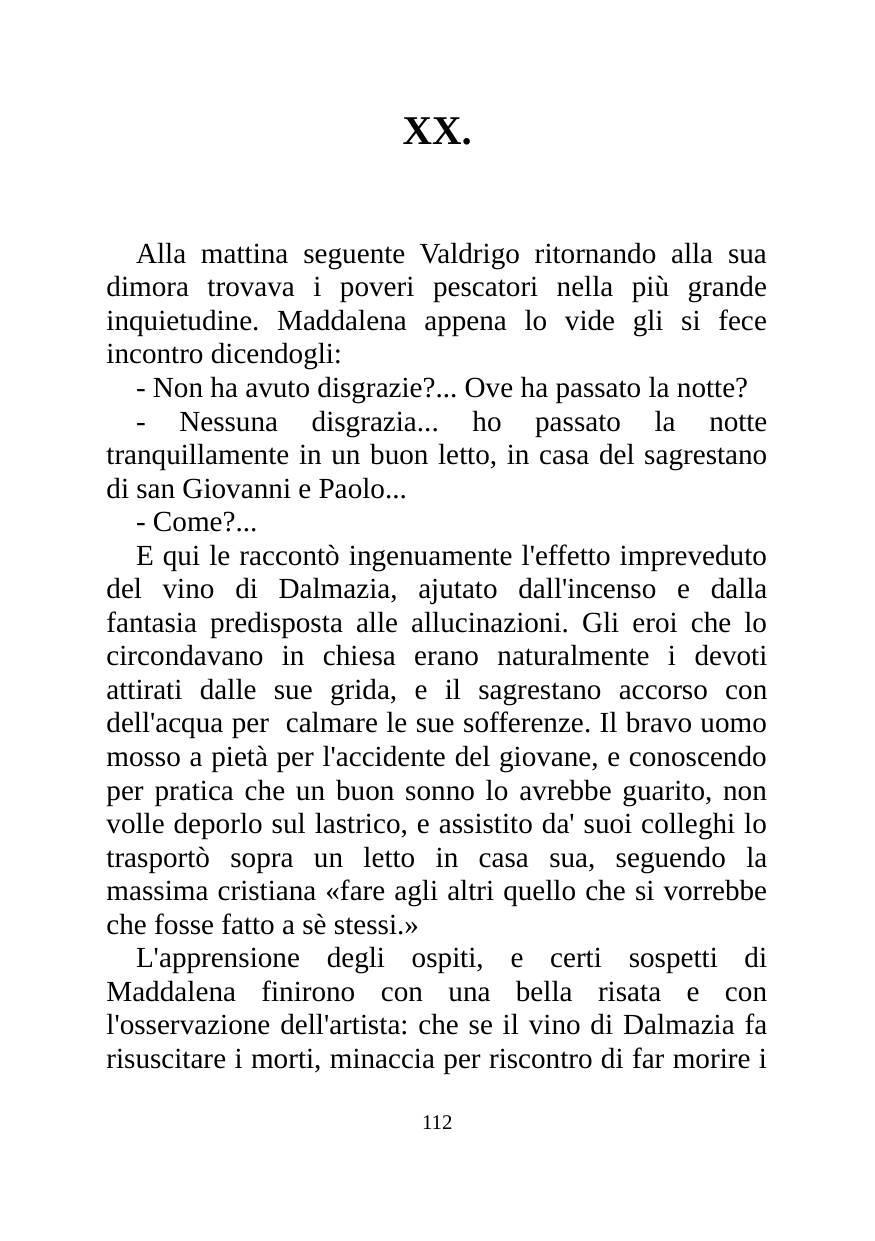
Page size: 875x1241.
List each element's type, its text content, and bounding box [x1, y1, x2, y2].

text - Nessuna disgrazia... ho passato la notte tranquillamente in un buon letto, in casa del sagrestano di san Giovanni e Paolo... [106, 404, 768, 504]
text - Come?... [106, 504, 768, 538]
subtitle XX. [106, 106, 768, 153]
text - Non ha avuto disgrazie?... Ove ha passato la notte? [106, 370, 768, 404]
text Alla mattina seguente Valdrigo ritornando alla sua dimora trovava i poveri pescatori nella più grande inquietudine. Maddalena appena lo vide gli si fece incontro dicendogli: [106, 236, 768, 370]
text E qui le raccontò ingenuamente l'effetto impreveduto del vino di Dalmazia, ajutato dall'incenso e dalla fantasia predisposta alle allucinazioni. Gli eroi che lo circondavano in chiesa erano naturalmente i devoti attirati dalle sue grida, e il sagrestano accorso con dell'acqua per calmare le sue sofferenze. Il bravo uomo mosso a pietà per l'accidente del giovane, e conoscendo per pratica che un buon sonno lo avrebbe guarito, non volle deporlo sul lastrico, e assistito da' suoi colleghi lo trasportò sopra un letto in casa sua, seguendo la massima cristiana «fare agli altri quello che si vorrebbe che fosse fatto a sè stessi.» [106, 538, 768, 940]
text L'apprensione degli ospiti, e certi sospetti di Maddalena finirono con una bella risata e con l'osservazione dell'artista: che se il vino di Dalmazia fa risuscitare i morti, minaccia per riscontro di far morire i [106, 940, 768, 1074]
